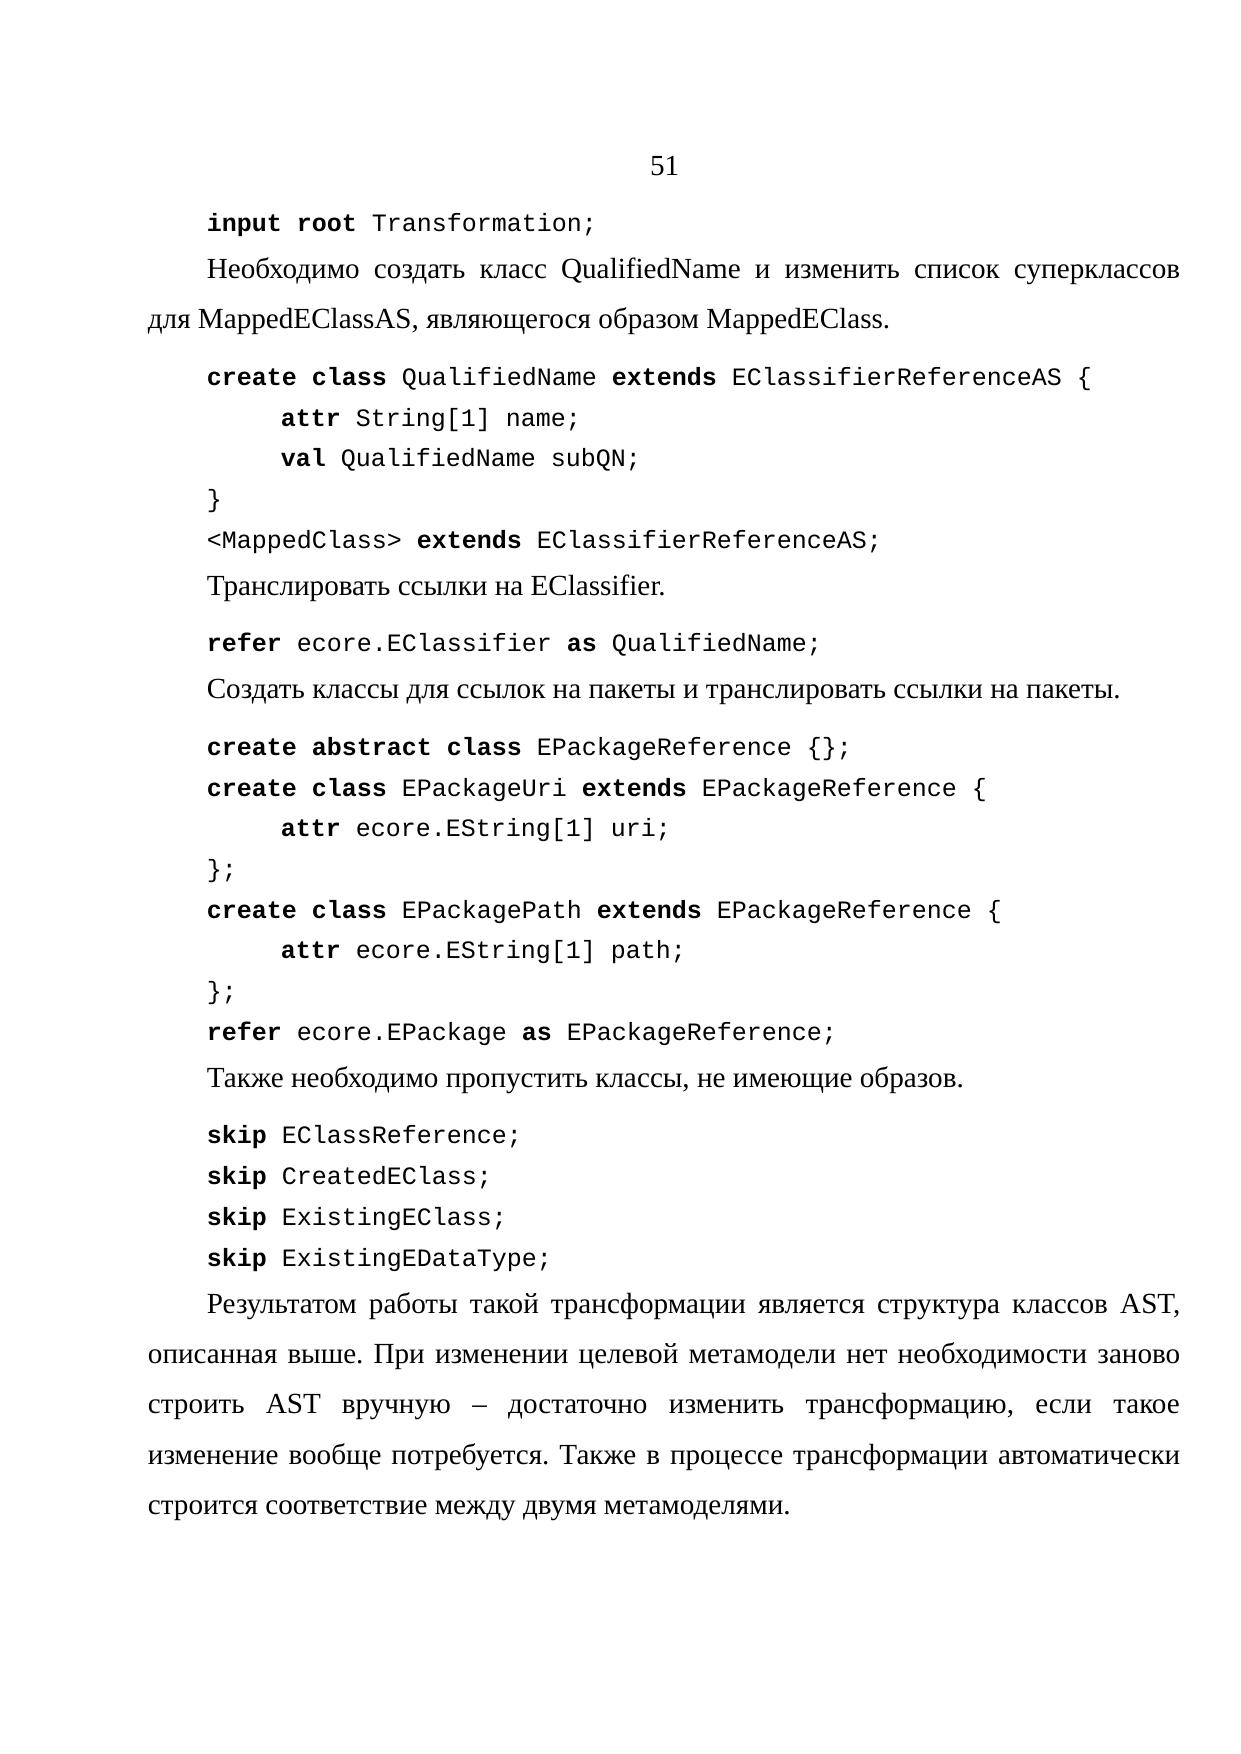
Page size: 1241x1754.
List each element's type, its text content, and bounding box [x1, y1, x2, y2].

text }; [207, 857, 1181, 885]
text } [207, 487, 1181, 515]
text skip ExistingEClass; [207, 1204, 1181, 1233]
text input root Transformation; [207, 211, 1181, 239]
text attr ecore.EString[1] uri; [207, 816, 1181, 844]
text create class EPackagePath extends EPackageReference { [207, 897, 1181, 926]
text skip ExistingEDataType; [207, 1245, 1181, 1274]
text Необходимо создать класс QualifiedName и изменить список суперклассов для MappedEClassAS, являющегося образом MappedEClass. [148, 251, 1181, 335]
text refer ecore.EPackage as EPackageReference; [207, 1019, 1181, 1048]
text skip EClassReference; [207, 1123, 1181, 1151]
text Транслировать ссылки на EClassifier. [148, 568, 1181, 602]
text create class QualifiedName extends EClassifierReferenceAS { [207, 364, 1181, 393]
text }; [207, 979, 1181, 1007]
text refer ecore.EClassifier as QualifiedName; [207, 631, 1181, 659]
text Результатом работы такой трансформации является структура классов AST, описанная выше. При изменении целевой метамодели нет необходимости заново строить AST вручную – достаточно изменить трансформацию, если такое изменение вообще потребуется. Также в процессе трансформации автоматически строится соответствие между двумя метамоделями. [148, 1286, 1181, 1521]
text Создать классы для ссылок на пакеты и транслировать ссылки на пакеты. [148, 672, 1181, 705]
text attr String[1] name; [207, 405, 1181, 433]
text attr ecore.EString[1] path; [207, 938, 1181, 966]
text create abstract class EPackageReference {}; [207, 734, 1181, 763]
text <MappedClass> extends EClassifierReferenceAS; [207, 527, 1181, 556]
text Также необходимо пропустить классы, не имеющие образов. [148, 1060, 1181, 1094]
text create class EPackageUri extends EPackageReference { [207, 775, 1181, 803]
text val QualifiedName subQN; [207, 446, 1181, 474]
text skip CreatedEClass; [207, 1164, 1181, 1192]
